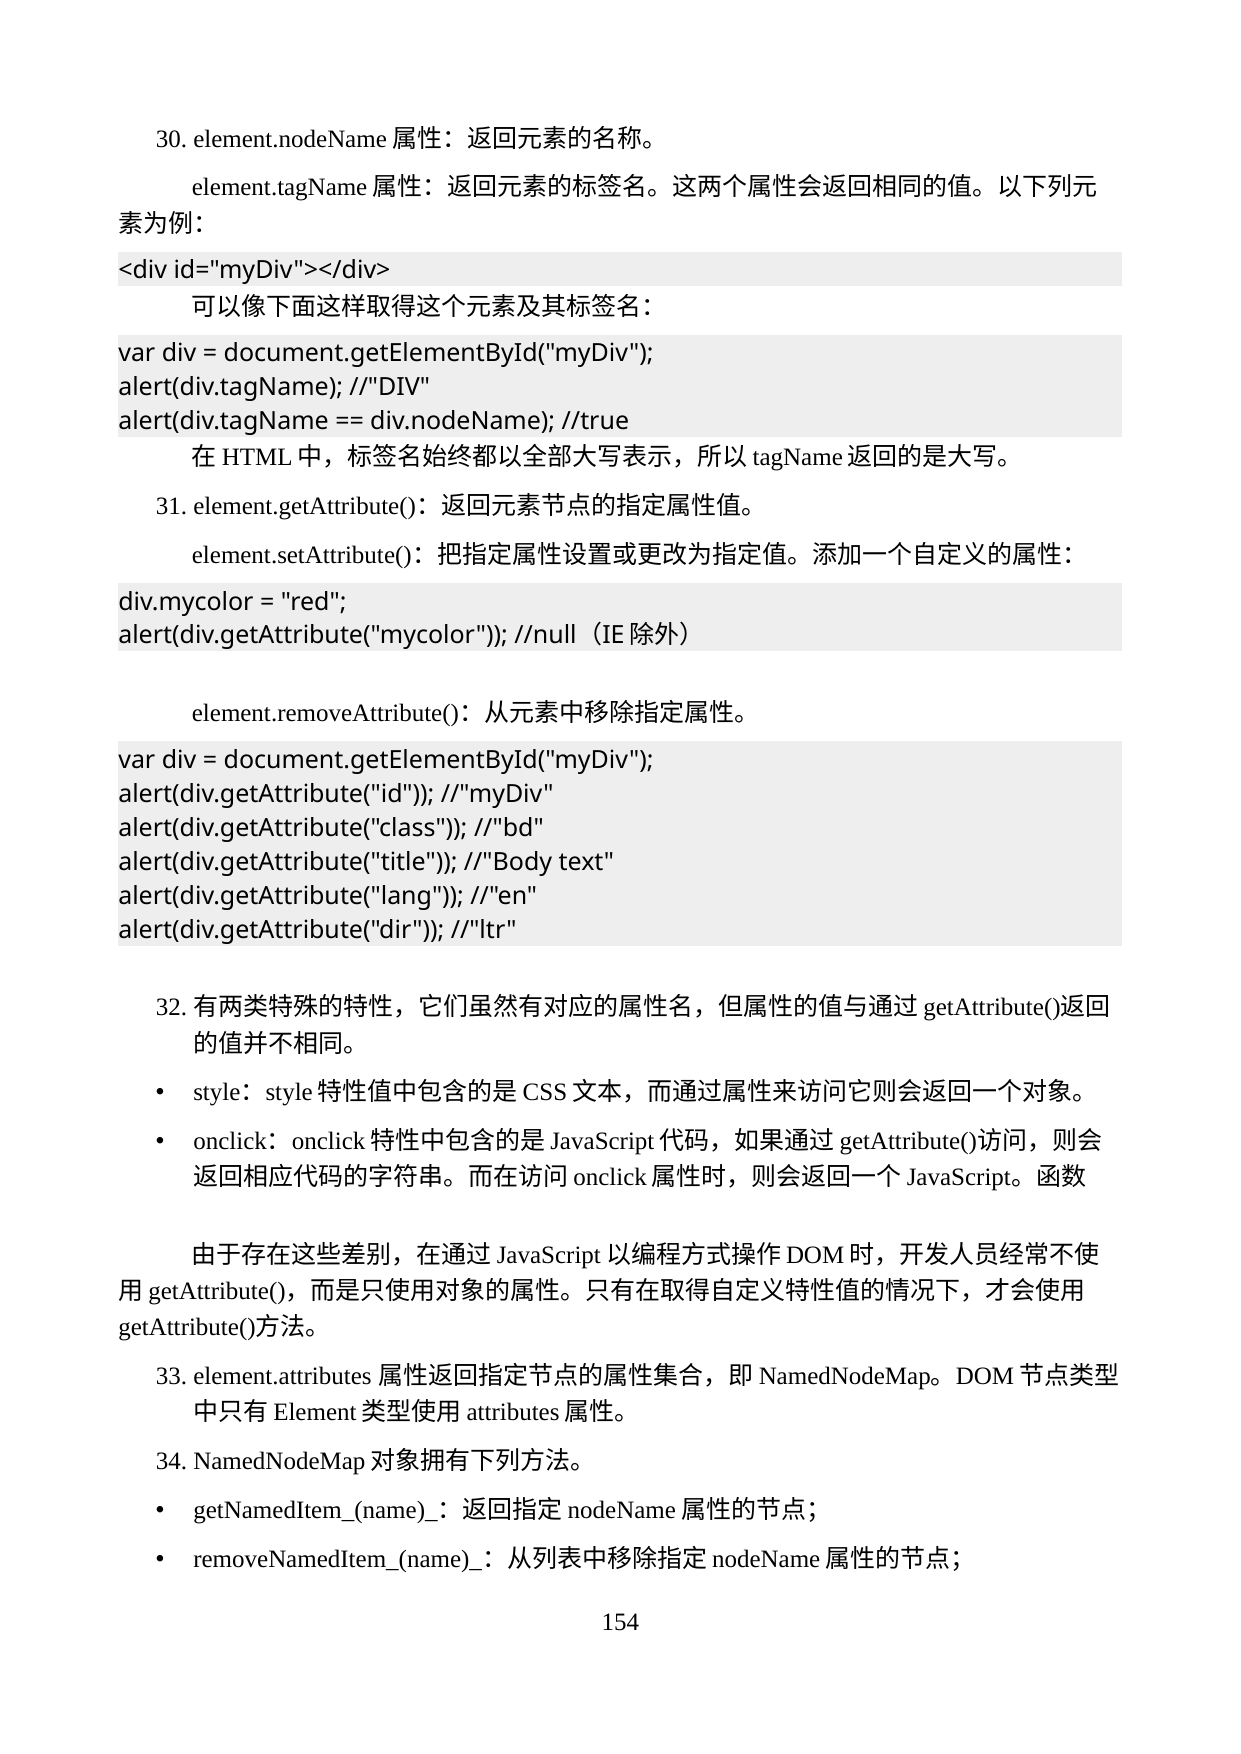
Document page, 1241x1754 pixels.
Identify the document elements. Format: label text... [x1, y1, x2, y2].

table_header div.mycolor = "red"; alert(div.getAttribute("mycolor")); //null（IE除外） [118, 583, 1122, 651]
list getNamedItem_(name)_：返回指定nodeName属性的节点； [156, 1489, 1122, 1526]
list NamedNodeMap对象拥有下列方法。 [156, 1441, 1122, 1477]
list element.nodeName属性：返回元素的名称。 [156, 118, 1122, 154]
list onclick：onclick特性中包含的是JavaScript代码，如果通过getAttribute()访问，则会返回相应代码的字符串。而在访问onclick属性时，则会返回一个JavaScript。函数 [156, 1121, 1122, 1222]
text element.tagName属性：返回元素的标签名。这两个属性会返回相同的值。以下列元素为例： [118, 167, 1122, 239]
list style：style特性值中包含的是CSS文本，而通过属性来访问它则会返回一个对象。 [156, 1072, 1122, 1108]
text 可以像下面这样取得这个元素及其标签名： [118, 286, 1122, 322]
list element.getAttribute()：返回元素节点的指定属性值。 [156, 486, 1122, 522]
text 在HTML中，标签名始终都以全部大写表示，所以tagName返回的是大写。 [118, 437, 1122, 473]
text element.removeAttribute()：从元素中移除指定属性。 [118, 692, 1122, 729]
text element.setAttribute()：把指定属性设置或更改为指定值。添加一个自定义的属性： [118, 534, 1122, 571]
table_header var div = document.getElementById("myDiv"); alert(div.getAttribute("id")); //"myDiv" alert(div.getAttribute("class")); //"bd" alert(div.getAttribute("title")); //"Body text" alert(div.getAttribute("lang")); //"en" alert(div.getAttribute("dir")); //"ltr" [118, 741, 1122, 946]
list 有两类特殊的特性，它们虽然有对应的属性名，但属性的值与通过getAttribute()返回的值并不相同。 [156, 987, 1122, 1059]
text 由于存在这些差别，在通过JavaScript以编程方式操作DOM时，开发人员经常不使用getAttribute()，而是只使用对象的属性。只有在取得自定义特性值的情况下，才会使用getAttribute()方法。 [118, 1234, 1122, 1343]
table_header <div id="myDiv"></div> [118, 252, 1122, 286]
table_header var div = document.getElementById("myDiv"); alert(div.tagName); //"DIV" alert(div.tagName == div.nodeName); //true [118, 335, 1122, 437]
list element.attributes 属性返回指定节点的属性集合，即 NamedNodeMap。DOM节点类型中只有Element类型使用attributes属性。 [156, 1356, 1122, 1428]
list removeNamedItem_(name)_：从列表中移除指定nodeName属性的节点； [156, 1538, 1122, 1574]
